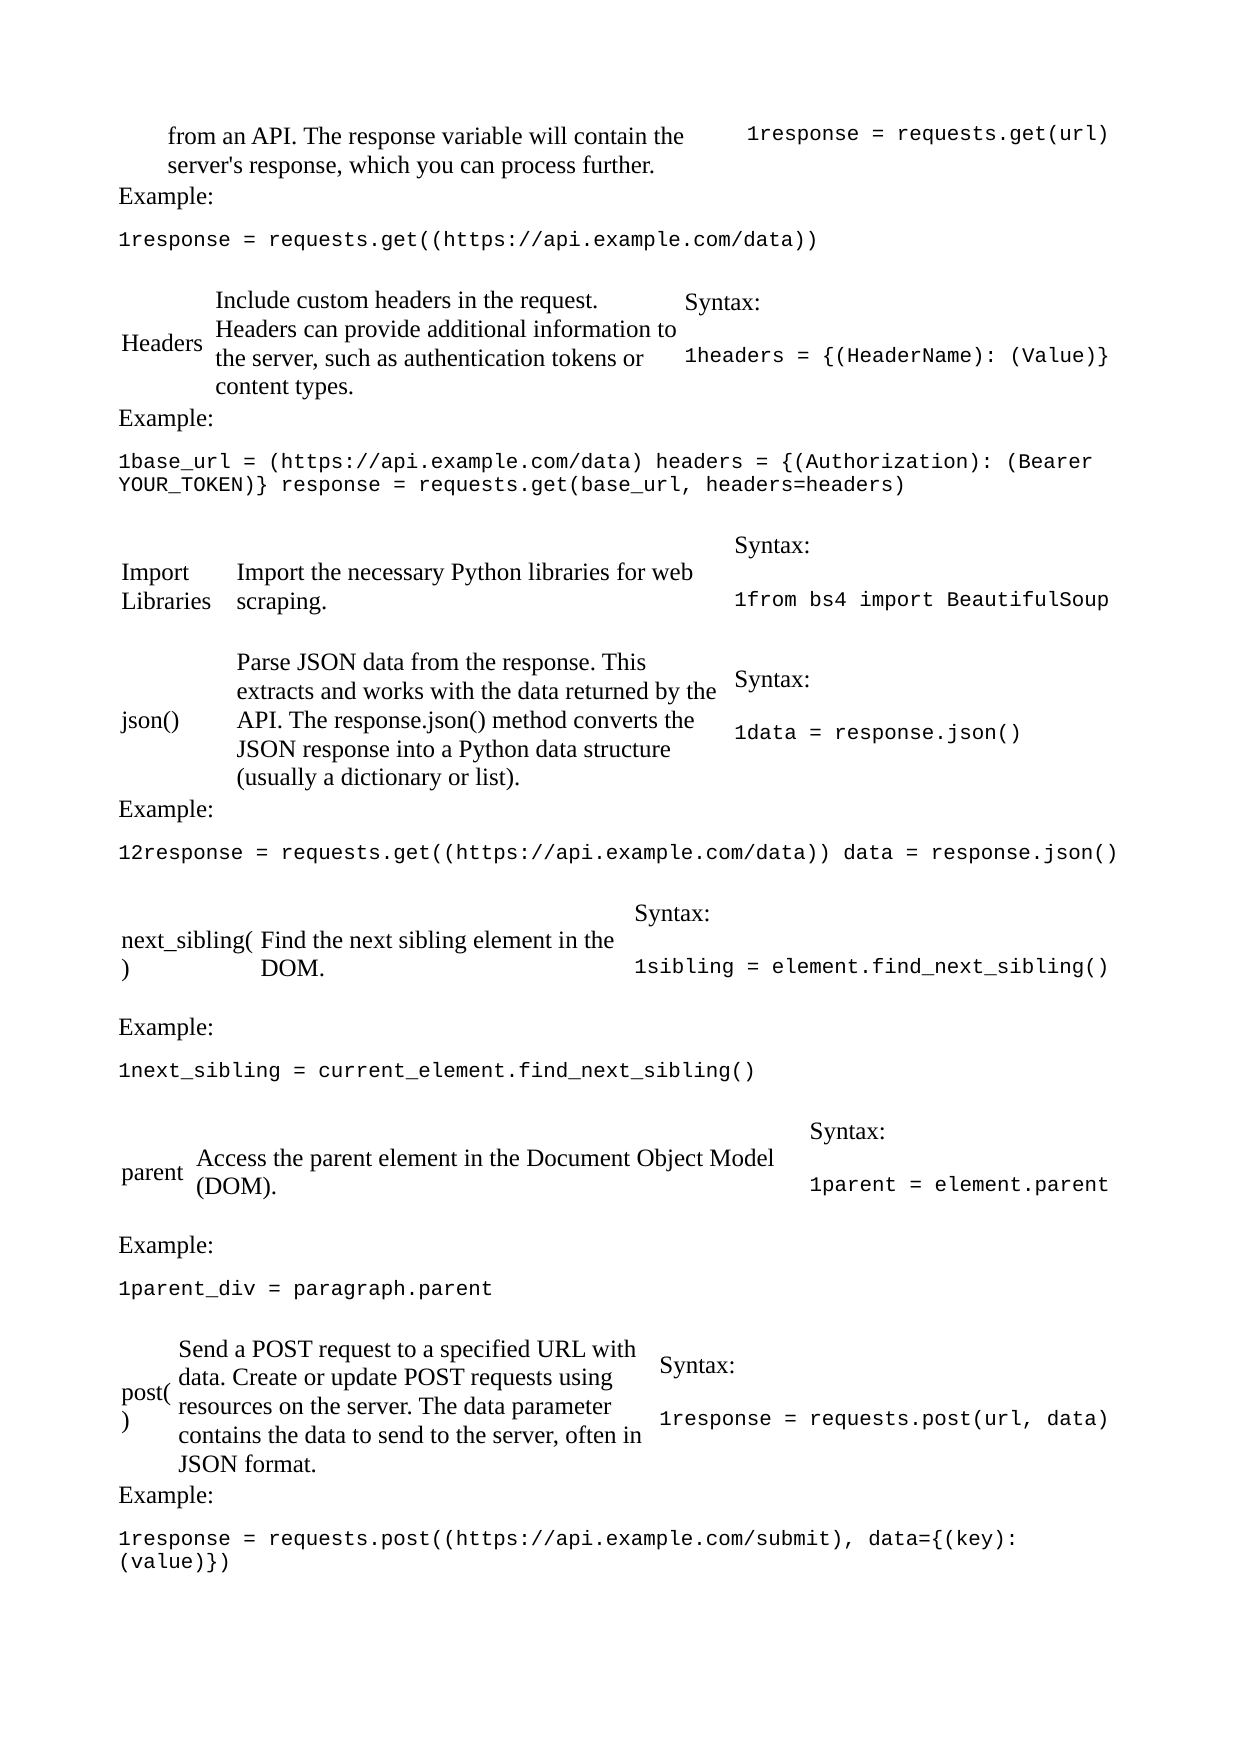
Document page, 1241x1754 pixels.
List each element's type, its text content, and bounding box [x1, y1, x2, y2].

table_header 1response = requests.get(url) [744, 118, 1122, 181]
table_header Find the next sibling element in the DOM. [258, 895, 631, 1012]
table_header Syntax: 1parent = element.parent [806, 1113, 1122, 1230]
text Example: [118, 1230, 1122, 1259]
table_header Import the necessary Python libraries for web scraping. [234, 528, 731, 644]
text 1parent_div = paragraph.parent [118, 1278, 1122, 1301]
table_header Syntax: 1response = requests.post(url, data) [656, 1331, 1122, 1480]
text 1response = requests.post((https://api.example.com/submit), data={(key): (value)}) [118, 1528, 1122, 1575]
text Example: [118, 1012, 1122, 1041]
table_cell json() [118, 645, 233, 794]
text Example: [118, 794, 1122, 823]
table_cell Syntax: 1data = response.json() [731, 645, 1122, 794]
table_header Send a POST request to a specified URL with data. Create or update POST requests using resources on the server. The data parameter contains the data to send to the server, often in JSON format. [175, 1331, 656, 1480]
table_header parent [118, 1113, 193, 1230]
table_header Syntax: 1sibling = element.find_next_sibling() [631, 895, 1122, 1012]
table_header next_sibling() [118, 895, 257, 1012]
table_cell Parse JSON data from the response. This extracts and works with the data returned by the API. The response.json() method converts the JSON response into a Python data structure (usually a dictionary or list). [234, 645, 731, 794]
table_header post() [118, 1331, 175, 1480]
table_header Syntax: 1from bs4 import BeautifulSoup [731, 528, 1122, 644]
text 1next_sibling = current_element.find_next_sibling() [118, 1060, 1122, 1083]
text Example: [118, 181, 1122, 210]
table_header Headers [118, 282, 212, 403]
table_header Syntax: 1headers = {(HeaderName): (Value)} [681, 282, 1122, 403]
table_header [118, 118, 164, 181]
table_header Include custom headers in the request. Headers can provide additional information to the server, such as authentication tokens or content types. [212, 282, 681, 403]
text 1response = requests.get((https://api.example.com/data)) [118, 229, 1122, 253]
text 12response = requests.get((https://api.example.com/data)) data = response.json() [118, 842, 1122, 865]
text Example: [118, 403, 1122, 432]
table_header Import Libraries [118, 528, 233, 644]
text 1base_url = (https://api.example.com/data) headers = {(Authorization): (Bearer YOUR_TOKEN)} response = requests.get(base_url, headers=headers) [118, 451, 1122, 498]
table_header Access the parent element in the Document Object Model (DOM). [193, 1113, 806, 1230]
table_header from an API. The response variable will contain the server's response, which you can process further. [165, 118, 744, 181]
text Example: [118, 1480, 1122, 1509]
